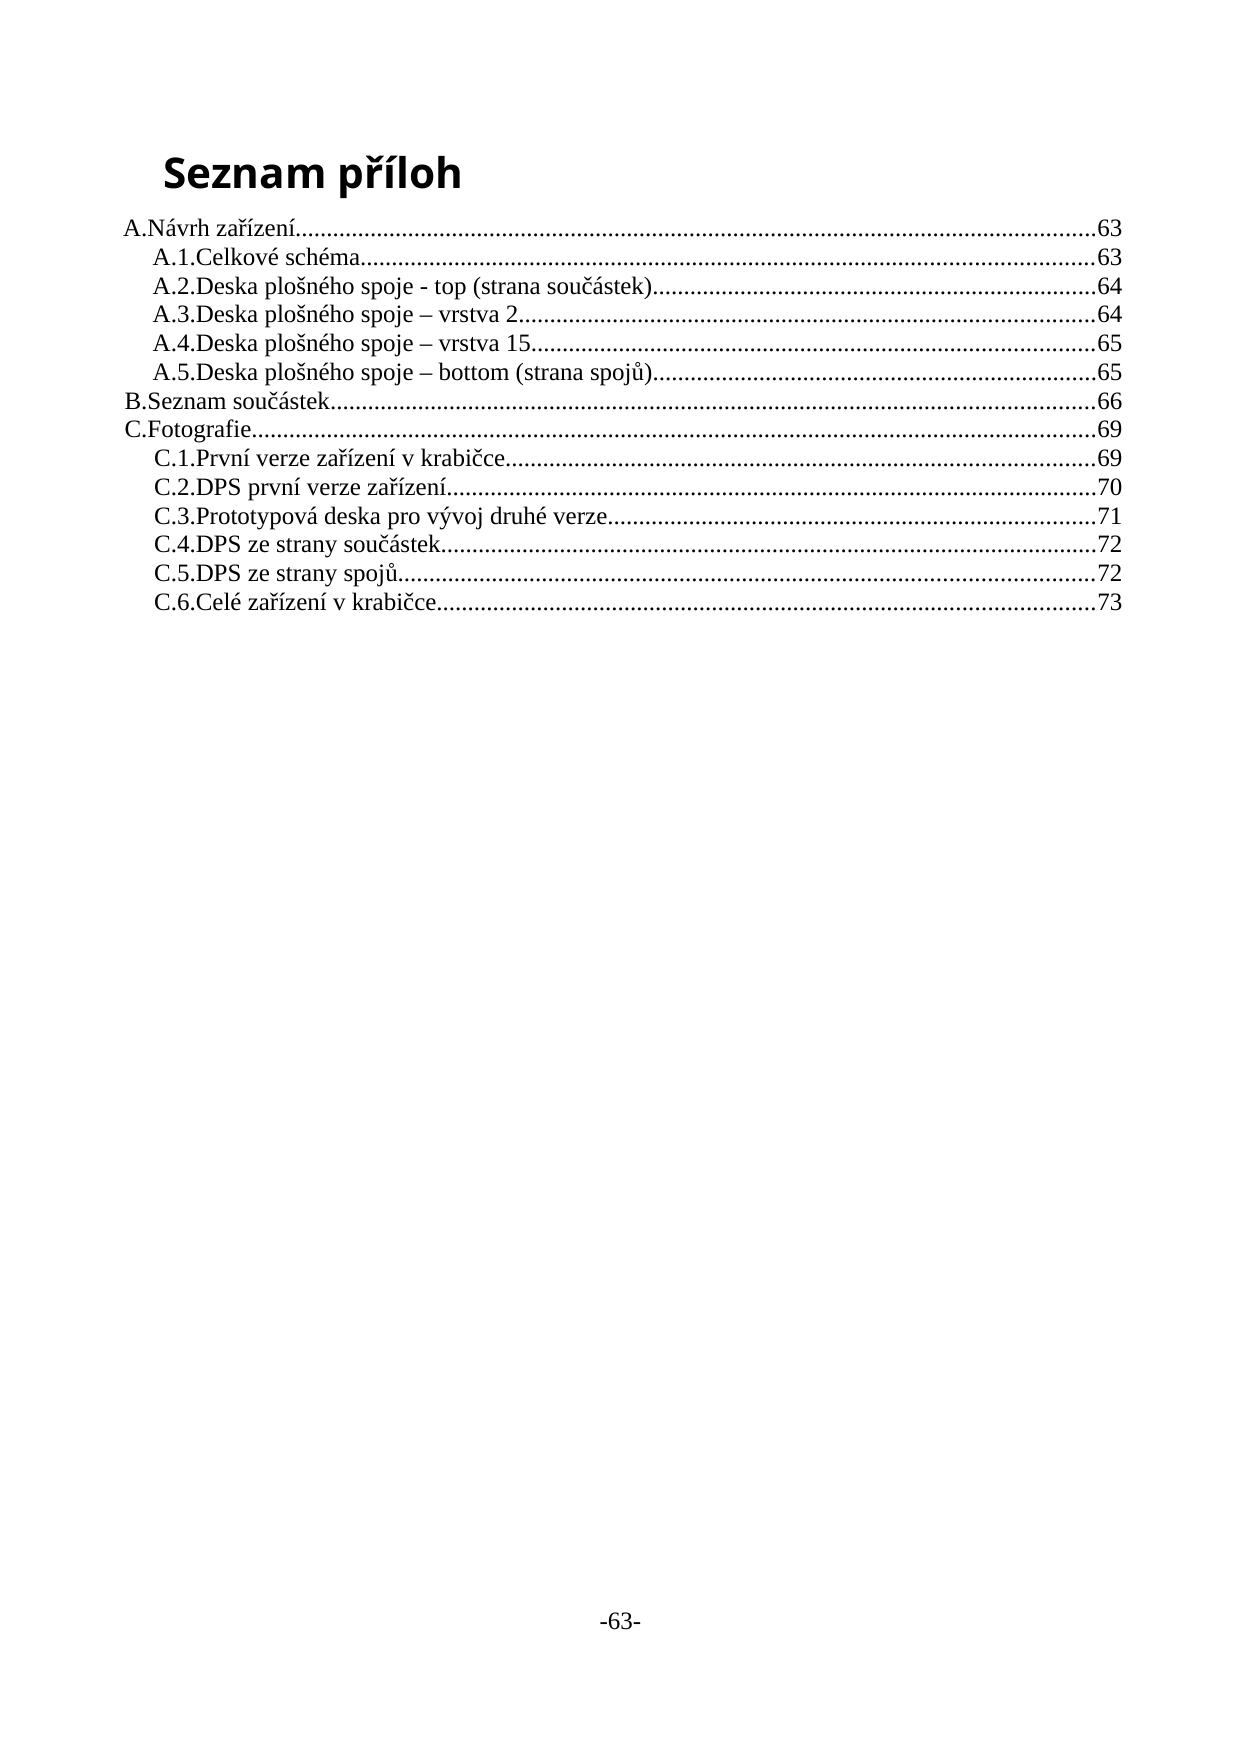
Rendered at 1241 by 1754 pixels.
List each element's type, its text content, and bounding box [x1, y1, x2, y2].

text C.5.DPS ze strany spojů 72 [148, 558, 1122, 587]
text A.5.Deska plošného spoje – bottom (strana spojů) 65 [148, 357, 1122, 386]
text A.4.Deska plošného spoje – vrstva 15 65 [148, 328, 1122, 357]
text A.Návrh zařízení 63 [118, 213, 1122, 242]
text B.Seznam součástek 66 [118, 386, 1122, 414]
text A.1.Celkové schéma 63 [148, 242, 1122, 271]
text C.3.Prototypová deska pro vývoj druhé verze 71 [148, 501, 1122, 529]
text A.3.Deska plošného spoje – vrstva 2 64 [148, 299, 1122, 328]
text C.1.První verze zařízení v krabičce 69 [148, 443, 1122, 472]
text C.6.Celé zařízení v krabičce 73 [148, 587, 1122, 616]
text C.2.DPS první verze zařízení 70 [148, 472, 1122, 501]
text A.2.Deska plošného spoje - top (strana součástek) 64 [148, 271, 1122, 299]
text C.Fotografie 69 [118, 414, 1122, 443]
subtitle Seznam příloh [118, 143, 1122, 201]
text C.4.DPS ze strany součástek 72 [148, 529, 1122, 558]
